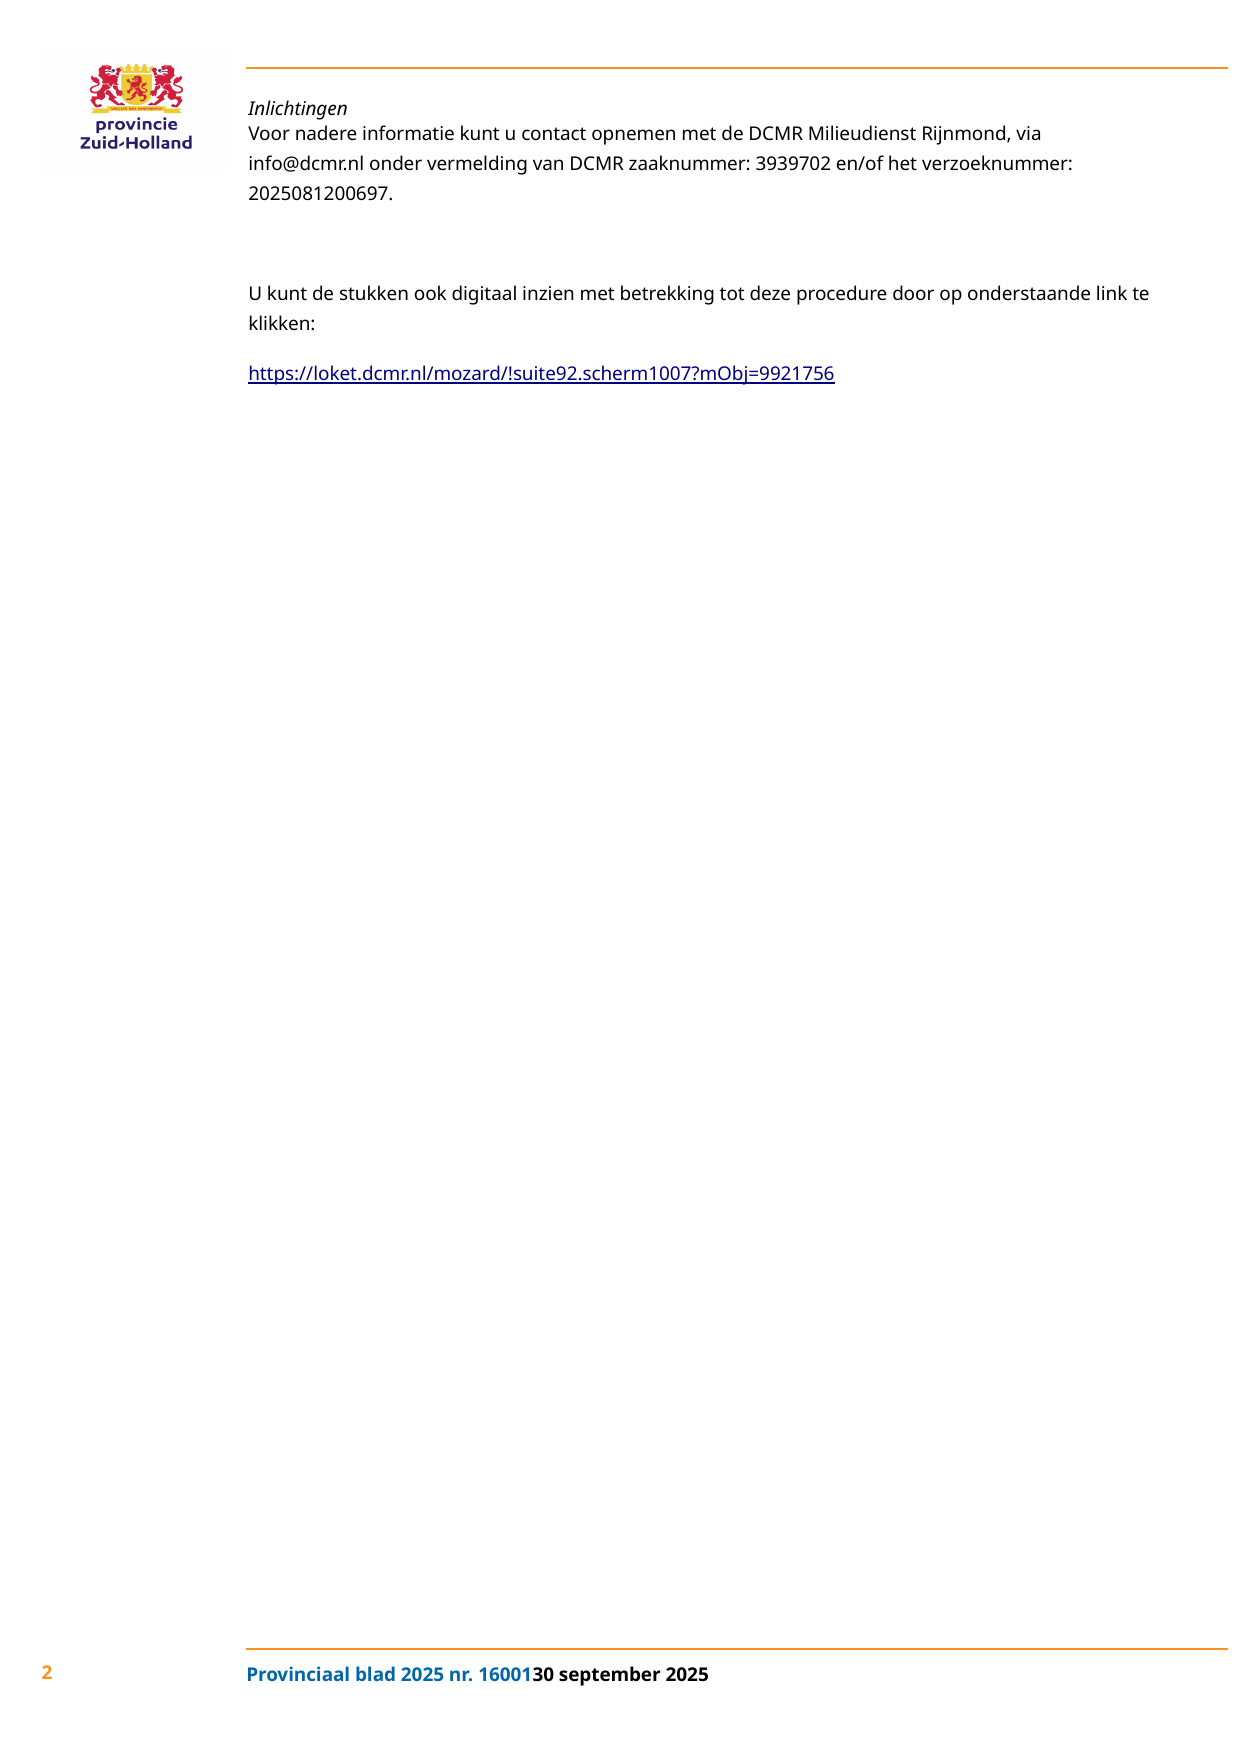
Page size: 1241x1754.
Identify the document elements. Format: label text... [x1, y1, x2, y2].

text https://loket.dcmr.nl/mozard/!suite92.scherm1007?mObj=9921756 [248, 361, 1152, 386]
text Voor nadere informatie kunt u contact opnemen met de DCMR Milieudienst Rijnmond, via info@dcmr.nl onder vermelding van DCMR zaaknummer: 3939702 en/of het verzoeknummer: 2025081200697. [248, 121, 1152, 205]
picture [41, 47, 231, 172]
text U kunt de stukken ook digitaal inzien met betrekking tot deze procedure door op onderstaande link te klikken: [248, 281, 1152, 336]
text Inlichtingen [248, 95, 1152, 121]
